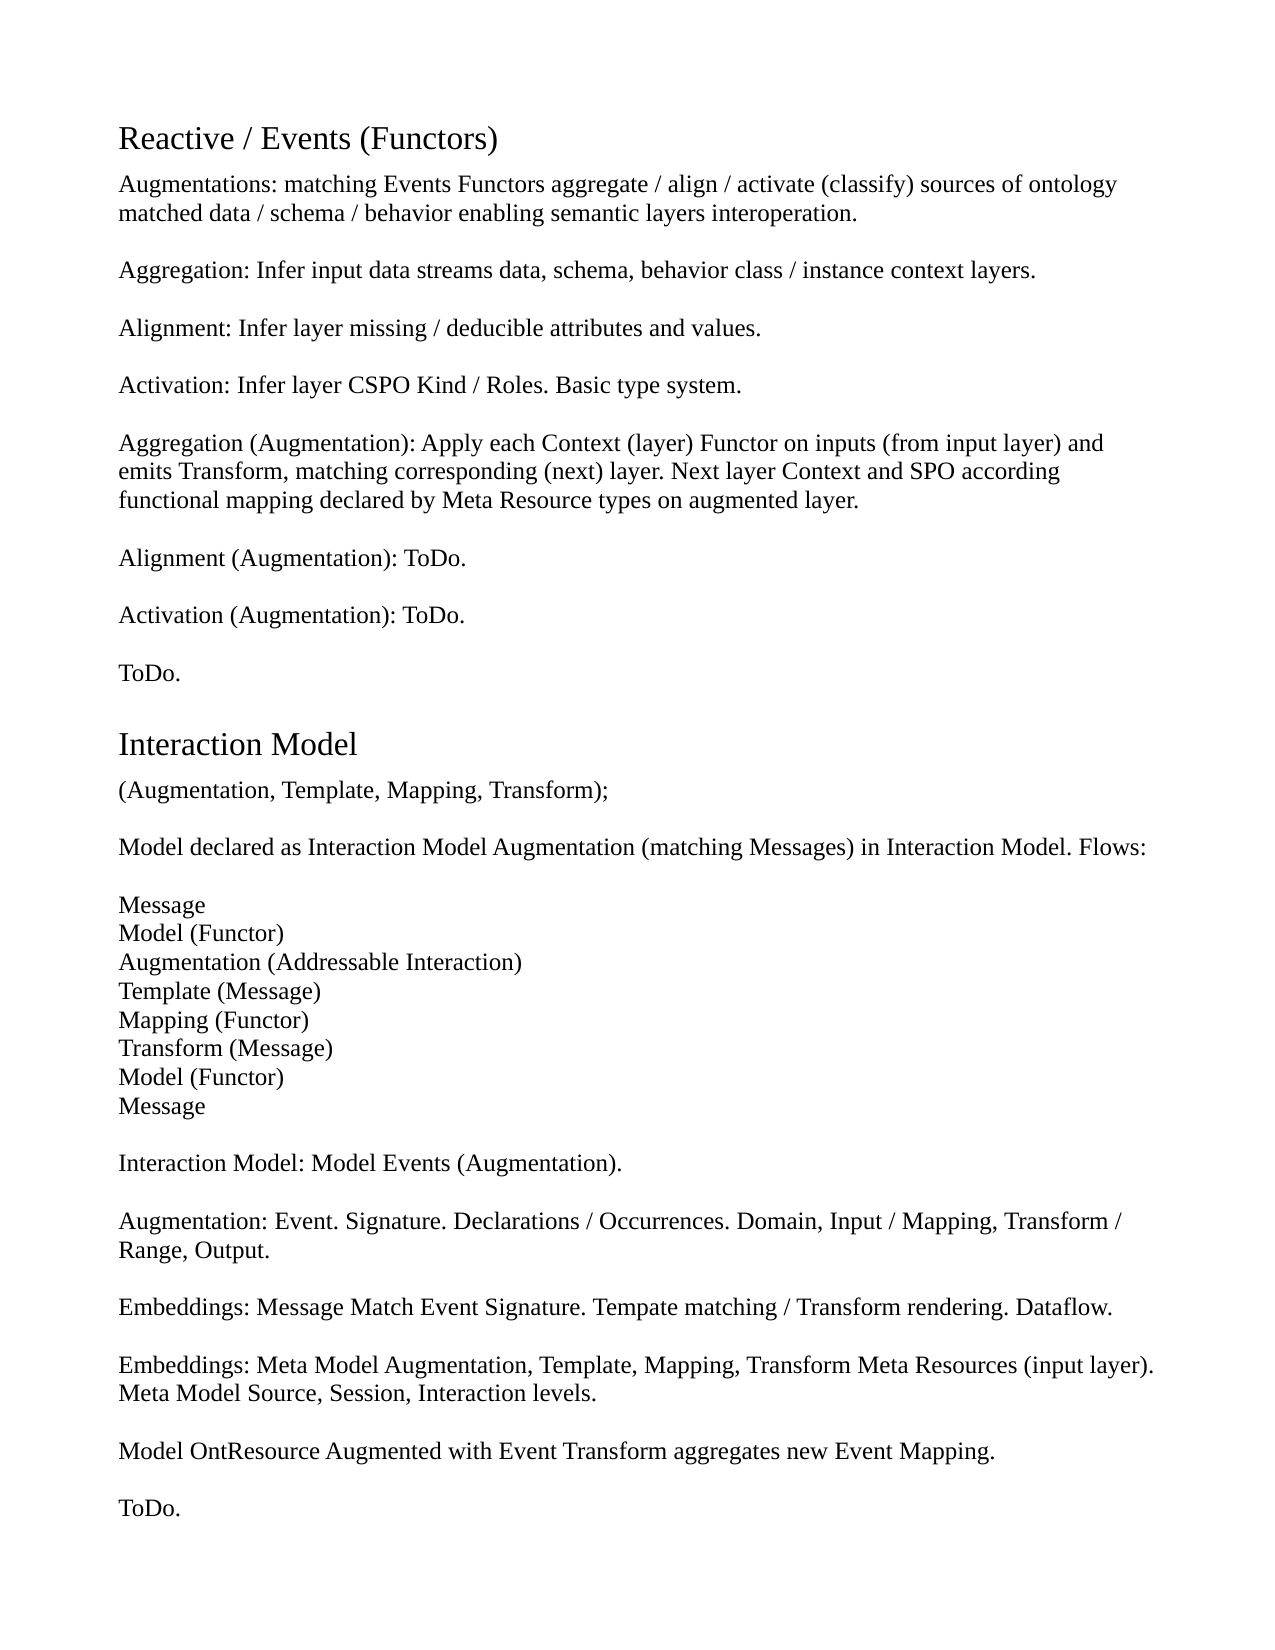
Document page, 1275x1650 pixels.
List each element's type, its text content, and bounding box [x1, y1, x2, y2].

text Alignment (Augmentation): ToDo. [118, 543, 1157, 571]
text Transform (Message) [118, 1033, 1157, 1062]
text Model OntResource Augmented with Event Transform aggregates new Event Mapping. [118, 1436, 1157, 1465]
text Alignment: Infer layer missing / deducible attributes and values. [118, 313, 1157, 341]
text Augmentation: Event. Signature. Declarations / Occurrences. Domain, Input / Mapping, Transform / Range, Output. [118, 1206, 1157, 1263]
text Augmentations: matching Events Functors aggregate / align / activate (classify) sources of ontology matched data / schema / behavior enabling semantic layers interoperation. [118, 169, 1157, 226]
text Model (Functor) [118, 1062, 1157, 1091]
text Message [118, 890, 1157, 918]
text Mapping (Functor) [118, 1005, 1157, 1033]
text Augmentation (Addressable Interaction) [118, 947, 1157, 976]
subtitle Interaction Model [118, 724, 1157, 762]
text (Augmentation, Template, Mapping, Transform); [118, 775, 1157, 803]
subtitle Reactive / Events (Functors) [118, 118, 1157, 156]
text Aggregation (Augmentation): Apply each Context (layer) Functor on inputs (from input layer) and emits Transform, matching corresponding (next) layer. Next layer Context and SPO according functional mapping declared by Meta Resource types on augmented layer. [118, 428, 1157, 514]
text Model declared as Interaction Model Augmentation (matching Messages) in Interaction Model. Flows: [118, 832, 1157, 861]
text ToDo. [118, 658, 1157, 686]
text ToDo. [118, 1493, 1157, 1522]
text Embeddings: Meta Model Augmentation, Template, Mapping, Transform Meta Resources (input layer). Meta Model Source, Session, Interaction levels. [118, 1350, 1157, 1407]
text Embeddings: Message Match Event Signature. Tempate matching / Transform rendering. Dataflow. [118, 1292, 1157, 1321]
text Model (Functor) [118, 918, 1157, 947]
text Message [118, 1091, 1157, 1120]
text Activation: Infer layer CSPO Kind / Roles. Basic type system. [118, 370, 1157, 399]
text Activation (Augmentation): ToDo. [118, 600, 1157, 629]
text Template (Message) [118, 976, 1157, 1005]
text Interaction Model: Model Events (Augmentation). [118, 1148, 1157, 1177]
text Aggregation: Infer input data streams data, schema, behavior class / instance context layers. [118, 255, 1157, 284]
